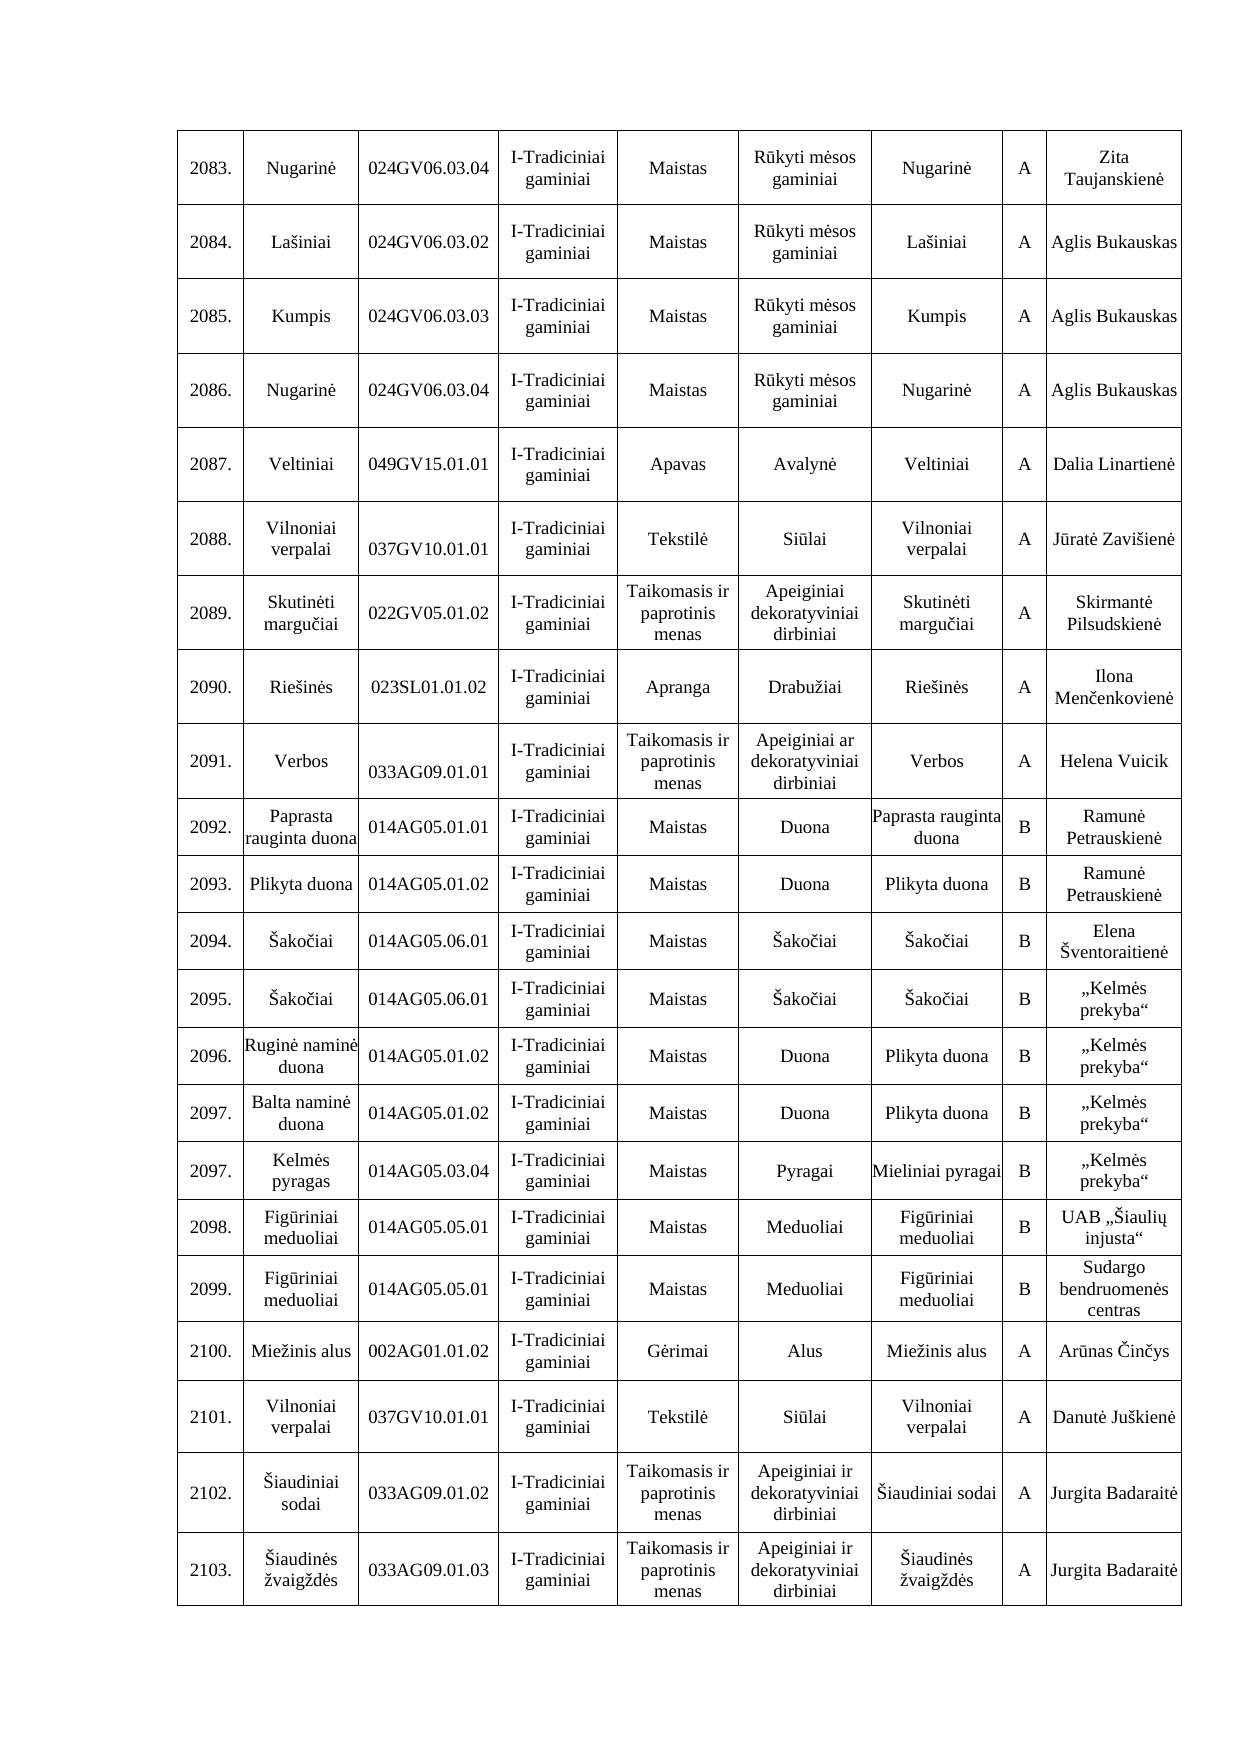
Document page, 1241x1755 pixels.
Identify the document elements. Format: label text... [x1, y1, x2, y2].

table_cell 014AG05.05.01 [359, 1256, 498, 1321]
table_cell 2092. [178, 799, 243, 855]
table_cell 014AG05.01.02 [359, 1085, 498, 1141]
table_cell Kumpis [244, 279, 358, 352]
table_cell Rūkyti mėsos gaminiai [739, 279, 871, 352]
table_cell Meduoliai [739, 1256, 871, 1321]
table_cell A [1003, 1453, 1046, 1532]
table_cell Šakočiai [244, 913, 358, 969]
table_cell A [1003, 428, 1046, 501]
table_cell Rūkyti mėsos gaminiai [739, 205, 871, 278]
table_cell Vilnoniai verpalai [872, 1381, 1002, 1452]
table_cell Miežinis alus [872, 1322, 1002, 1379]
table_cell 023SL01.01.02 [359, 650, 498, 723]
table_cell I-Tradiciniai gaminiai [499, 1533, 617, 1605]
table_cell 2103. [178, 1533, 243, 1605]
table_cell Plikyta duona [872, 1028, 1002, 1084]
table_cell 2102. [178, 1453, 243, 1532]
table_cell 2091. [178, 724, 243, 797]
table_cell Vilnoniai verpalai [244, 1381, 358, 1452]
table_cell 014AG05.06.01 [359, 913, 498, 969]
table_cell Maistas [618, 1028, 738, 1084]
table_cell Kelmės pyragas [244, 1142, 358, 1198]
table_cell 033AG09.01.01 [359, 724, 498, 797]
table_cell Šiaudiniai sodai [872, 1453, 1002, 1532]
table_cell Plikyta duona [872, 856, 1002, 912]
table_cell Aglis Bukauskas [1047, 205, 1181, 278]
table_cell Paprasta rauginta duona [244, 799, 358, 855]
table_cell I-Tradiciniai gaminiai [499, 428, 617, 501]
table_cell I-Tradiciniai gaminiai [499, 856, 617, 912]
table_cell 2085. [178, 279, 243, 352]
table_cell Apeiginiai ir dekoratyviniai dirbiniai [739, 1453, 871, 1532]
table_cell Šakočiai [739, 913, 871, 969]
table_cell Duona [739, 856, 871, 912]
table_cell Apeiginiai dekoratyviniai dirbiniai [739, 576, 871, 649]
table_cell A [1003, 205, 1046, 278]
table_cell 2086. [178, 354, 243, 427]
table_cell Plikyta duona [244, 856, 358, 912]
table_cell Balta naminė duona [244, 1085, 358, 1141]
table_cell Meduoliai [739, 1200, 871, 1255]
table_cell I-Tradiciniai gaminiai [499, 502, 617, 575]
table_cell A [1003, 279, 1046, 352]
table_cell Jurgita Badaraitė [1047, 1453, 1181, 1532]
table_cell 014AG05.01.02 [359, 856, 498, 912]
table_cell Nugarinė [872, 354, 1002, 427]
table_cell Riešinės [244, 650, 358, 723]
table_cell Drabužiai [739, 650, 871, 723]
table_cell I-Tradiciniai gaminiai [499, 1085, 617, 1141]
table_cell Apeiginiai ir dekoratyviniai dirbiniai [739, 1533, 871, 1605]
table_cell A [1003, 650, 1046, 723]
table_cell I-Tradiciniai gaminiai [499, 1200, 617, 1255]
table_cell Lašiniai [872, 205, 1002, 278]
table_cell Alus [739, 1322, 871, 1379]
table_cell A [1003, 1381, 1046, 1452]
table_cell Nugarinė [872, 131, 1002, 204]
table_cell I-Tradiciniai gaminiai [499, 1381, 617, 1452]
table_cell Rūkyti mėsos gaminiai [739, 354, 871, 427]
table_cell 014AG05.01.02 [359, 1028, 498, 1084]
table_cell 2088. [178, 502, 243, 575]
table_cell Tekstilė [618, 502, 738, 575]
table_cell Siūlai [739, 1381, 871, 1452]
table_cell 014AG05.01.01 [359, 799, 498, 855]
table_cell Ramunė Petrauskienė [1047, 799, 1181, 855]
table_cell Paprasta rauginta duona [872, 799, 1002, 855]
table_cell Arūnas Činčys [1047, 1322, 1181, 1379]
table_cell „Kelmės prekyba“ [1047, 1085, 1181, 1141]
table_cell Maistas [618, 1200, 738, 1255]
table_cell B [1003, 970, 1046, 1027]
table_cell 024GV06.03.04 [359, 131, 498, 204]
table_cell UAB „Šiaulių injusta“ [1047, 1200, 1181, 1255]
table_cell Taikomasis ir paprotinis menas [618, 1533, 738, 1605]
table_cell Apranga [618, 650, 738, 723]
table_cell A [1003, 724, 1046, 797]
table_cell 2083. [178, 131, 243, 204]
table_cell A [1003, 502, 1046, 575]
table_cell I-Tradiciniai gaminiai [499, 354, 617, 427]
table_cell Plikyta duona [872, 1085, 1002, 1141]
table_cell Skutinėti margučiai [872, 576, 1002, 649]
table_cell Maistas [618, 354, 738, 427]
table_cell 2090. [178, 650, 243, 723]
table_cell Maistas [618, 913, 738, 969]
table_cell Rūkyti mėsos gaminiai [739, 131, 871, 204]
table_cell Maistas [618, 1256, 738, 1321]
table_cell B [1003, 913, 1046, 969]
table_cell Nugarinė [244, 131, 358, 204]
table_cell Figūriniai meduoliai [244, 1256, 358, 1321]
table_cell I-Tradiciniai gaminiai [499, 279, 617, 352]
table_cell 2100. [178, 1322, 243, 1379]
table_cell Riešinės [872, 650, 1002, 723]
table_cell Skutinėti margučiai [244, 576, 358, 649]
table_cell Taikomasis ir paprotinis menas [618, 1453, 738, 1532]
table_cell 049GV15.01.01 [359, 428, 498, 501]
table_cell Duona [739, 1028, 871, 1084]
table_cell Šiaudinės žvaigždės [244, 1533, 358, 1605]
table_cell A [1003, 131, 1046, 204]
table_cell 2099. [178, 1256, 243, 1321]
table_cell Duona [739, 799, 871, 855]
table_cell Maistas [618, 131, 738, 204]
table_cell Lašiniai [244, 205, 358, 278]
table_cell Ilona Menčenkovienė [1047, 650, 1181, 723]
table_cell 2087. [178, 428, 243, 501]
table_cell 022GV05.01.02 [359, 576, 498, 649]
table_cell 024GV06.03.03 [359, 279, 498, 352]
table_cell 024GV06.03.04 [359, 354, 498, 427]
table_cell Šakočiai [872, 913, 1002, 969]
table_cell 037GV10.01.01 [359, 502, 498, 575]
table_cell Pyragai [739, 1142, 871, 1198]
table_cell „Kelmės prekyba“ [1047, 1028, 1181, 1084]
table_cell Tekstilė [618, 1381, 738, 1452]
table_cell Figūriniai meduoliai [244, 1200, 358, 1255]
table_cell Apavas [618, 428, 738, 501]
table_cell 014AG05.06.01 [359, 970, 498, 1027]
table_cell Gėrimai [618, 1322, 738, 1379]
table_cell I-Tradiciniai gaminiai [499, 970, 617, 1027]
table_cell 2095. [178, 970, 243, 1027]
table_cell Taikomasis ir paprotinis menas [618, 724, 738, 797]
table_cell Zita Taujanskienė [1047, 131, 1181, 204]
table_cell Maistas [618, 205, 738, 278]
table_cell I-Tradiciniai gaminiai [499, 131, 617, 204]
table_cell A [1003, 1533, 1046, 1605]
table_cell Nugarinė [244, 354, 358, 427]
table_cell Dalia Linartienė [1047, 428, 1181, 501]
table_cell Avalynė [739, 428, 871, 501]
table_cell A [1003, 576, 1046, 649]
table_cell I-Tradiciniai gaminiai [499, 1322, 617, 1379]
table_cell Siūlai [739, 502, 871, 575]
table_cell I-Tradiciniai gaminiai [499, 205, 617, 278]
table_cell Danutė Juškienė [1047, 1381, 1181, 1452]
table_cell I-Tradiciniai gaminiai [499, 1028, 617, 1084]
table_cell Skirmantė Pilsudskienė [1047, 576, 1181, 649]
table_cell Šakočiai [739, 970, 871, 1027]
table_cell Maistas [618, 799, 738, 855]
table_cell Apeiginiai ar dekoratyviniai dirbiniai [739, 724, 871, 797]
table_cell Vilnoniai verpalai [244, 502, 358, 575]
table_cell I-Tradiciniai gaminiai [499, 576, 617, 649]
table_cell I-Tradiciniai gaminiai [499, 724, 617, 797]
table_cell 2097. [178, 1142, 243, 1198]
table_cell Sudargo bendruomenės centras [1047, 1256, 1181, 1321]
table_cell 033AG09.01.02 [359, 1453, 498, 1532]
table_cell Šakočiai [872, 970, 1002, 1027]
table_cell 037GV10.01.01 [359, 1381, 498, 1452]
table_cell B [1003, 856, 1046, 912]
table_cell Figūriniai meduoliai [872, 1256, 1002, 1321]
table_cell Figūriniai meduoliai [872, 1200, 1002, 1255]
table_cell 2096. [178, 1028, 243, 1084]
table_cell Šiaudinės žvaigždės [872, 1533, 1002, 1605]
table_cell Ruginė naminė duona [244, 1028, 358, 1084]
table_cell Maistas [618, 970, 738, 1027]
table_cell Elena Šventoraitienė [1047, 913, 1181, 969]
table_cell Veltiniai [872, 428, 1002, 501]
table_cell I-Tradiciniai gaminiai [499, 1256, 617, 1321]
table_cell Vilnoniai verpalai [872, 502, 1002, 575]
table_cell Taikomasis ir paprotinis menas [618, 576, 738, 649]
table_cell Helena Vuicik [1047, 724, 1181, 797]
table_cell Maistas [618, 1142, 738, 1198]
table_cell B [1003, 1256, 1046, 1321]
table_cell Miežinis alus [244, 1322, 358, 1379]
table_cell I-Tradiciniai gaminiai [499, 1453, 617, 1532]
table_cell I-Tradiciniai gaminiai [499, 1142, 617, 1198]
table_cell „Kelmės prekyba“ [1047, 970, 1181, 1027]
table_cell Maistas [618, 856, 738, 912]
table_cell 033AG09.01.03 [359, 1533, 498, 1605]
table_cell 024GV06.03.02 [359, 205, 498, 278]
table_cell 002AG01.01.02 [359, 1322, 498, 1379]
table_cell A [1003, 354, 1046, 427]
table_cell 2097. [178, 1085, 243, 1141]
table_cell 2084. [178, 205, 243, 278]
table_cell B [1003, 799, 1046, 855]
table_cell „Kelmės prekyba“ [1047, 1142, 1181, 1198]
table_cell 014AG05.03.04 [359, 1142, 498, 1198]
table_cell Šiaudiniai sodai [244, 1453, 358, 1532]
table_cell Jūratė Zavišienė [1047, 502, 1181, 575]
table_cell Kumpis [872, 279, 1002, 352]
table_cell 2101. [178, 1381, 243, 1452]
table_cell Mieliniai pyragai [872, 1142, 1002, 1198]
table_cell B [1003, 1028, 1046, 1084]
table_cell Duona [739, 1085, 871, 1141]
table_cell 2093. [178, 856, 243, 912]
table_cell B [1003, 1085, 1046, 1141]
table_cell B [1003, 1200, 1046, 1255]
table_cell I-Tradiciniai gaminiai [499, 799, 617, 855]
table_cell Ramunė Petrauskienė [1047, 856, 1181, 912]
table_cell Aglis Bukauskas [1047, 354, 1181, 427]
table_cell 2098. [178, 1200, 243, 1255]
table_cell 014AG05.05.01 [359, 1200, 498, 1255]
table_cell Maistas [618, 1085, 738, 1141]
table_cell Veltiniai [244, 428, 358, 501]
table_cell 2094. [178, 913, 243, 969]
table_cell Maistas [618, 279, 738, 352]
table_cell I-Tradiciniai gaminiai [499, 650, 617, 723]
table_cell Aglis Bukauskas [1047, 279, 1181, 352]
table_cell Verbos [244, 724, 358, 797]
table_cell Jurgita Badaraitė [1047, 1533, 1181, 1605]
table_cell Verbos [872, 724, 1002, 797]
table_cell Šakočiai [244, 970, 358, 1027]
table_cell A [1003, 1322, 1046, 1379]
table_cell I-Tradiciniai gaminiai [499, 913, 617, 969]
table_cell 2089. [178, 576, 243, 649]
table_cell B [1003, 1142, 1046, 1198]
